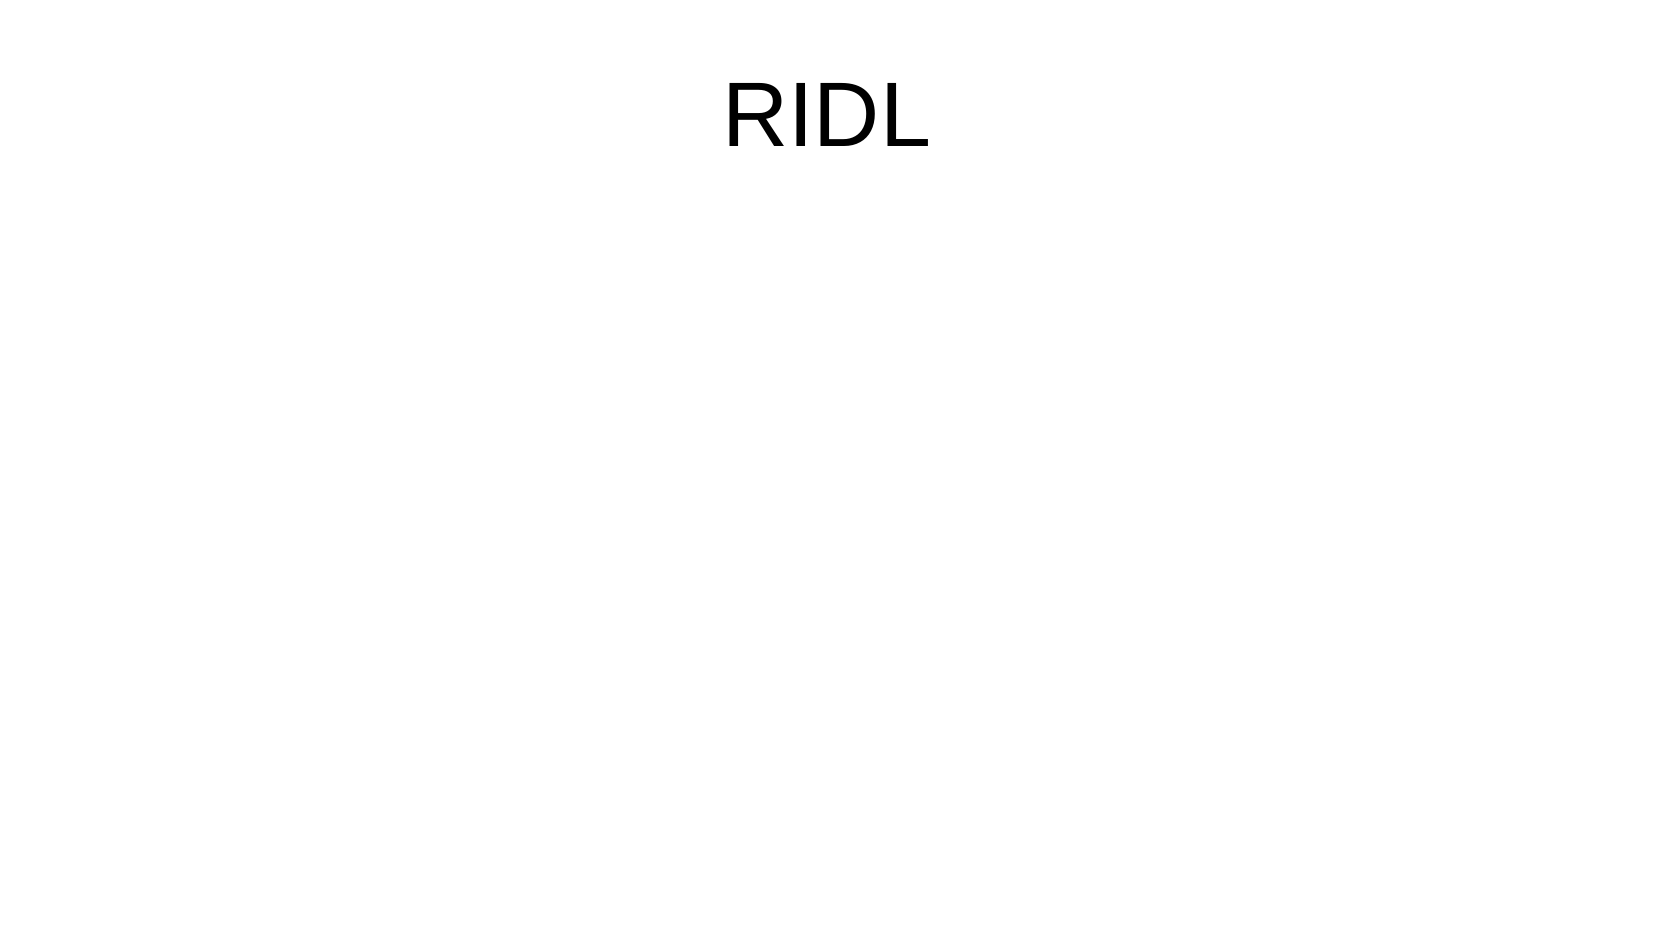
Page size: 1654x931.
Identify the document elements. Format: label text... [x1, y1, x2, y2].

title RIDL [82, 37, 1571, 193]
